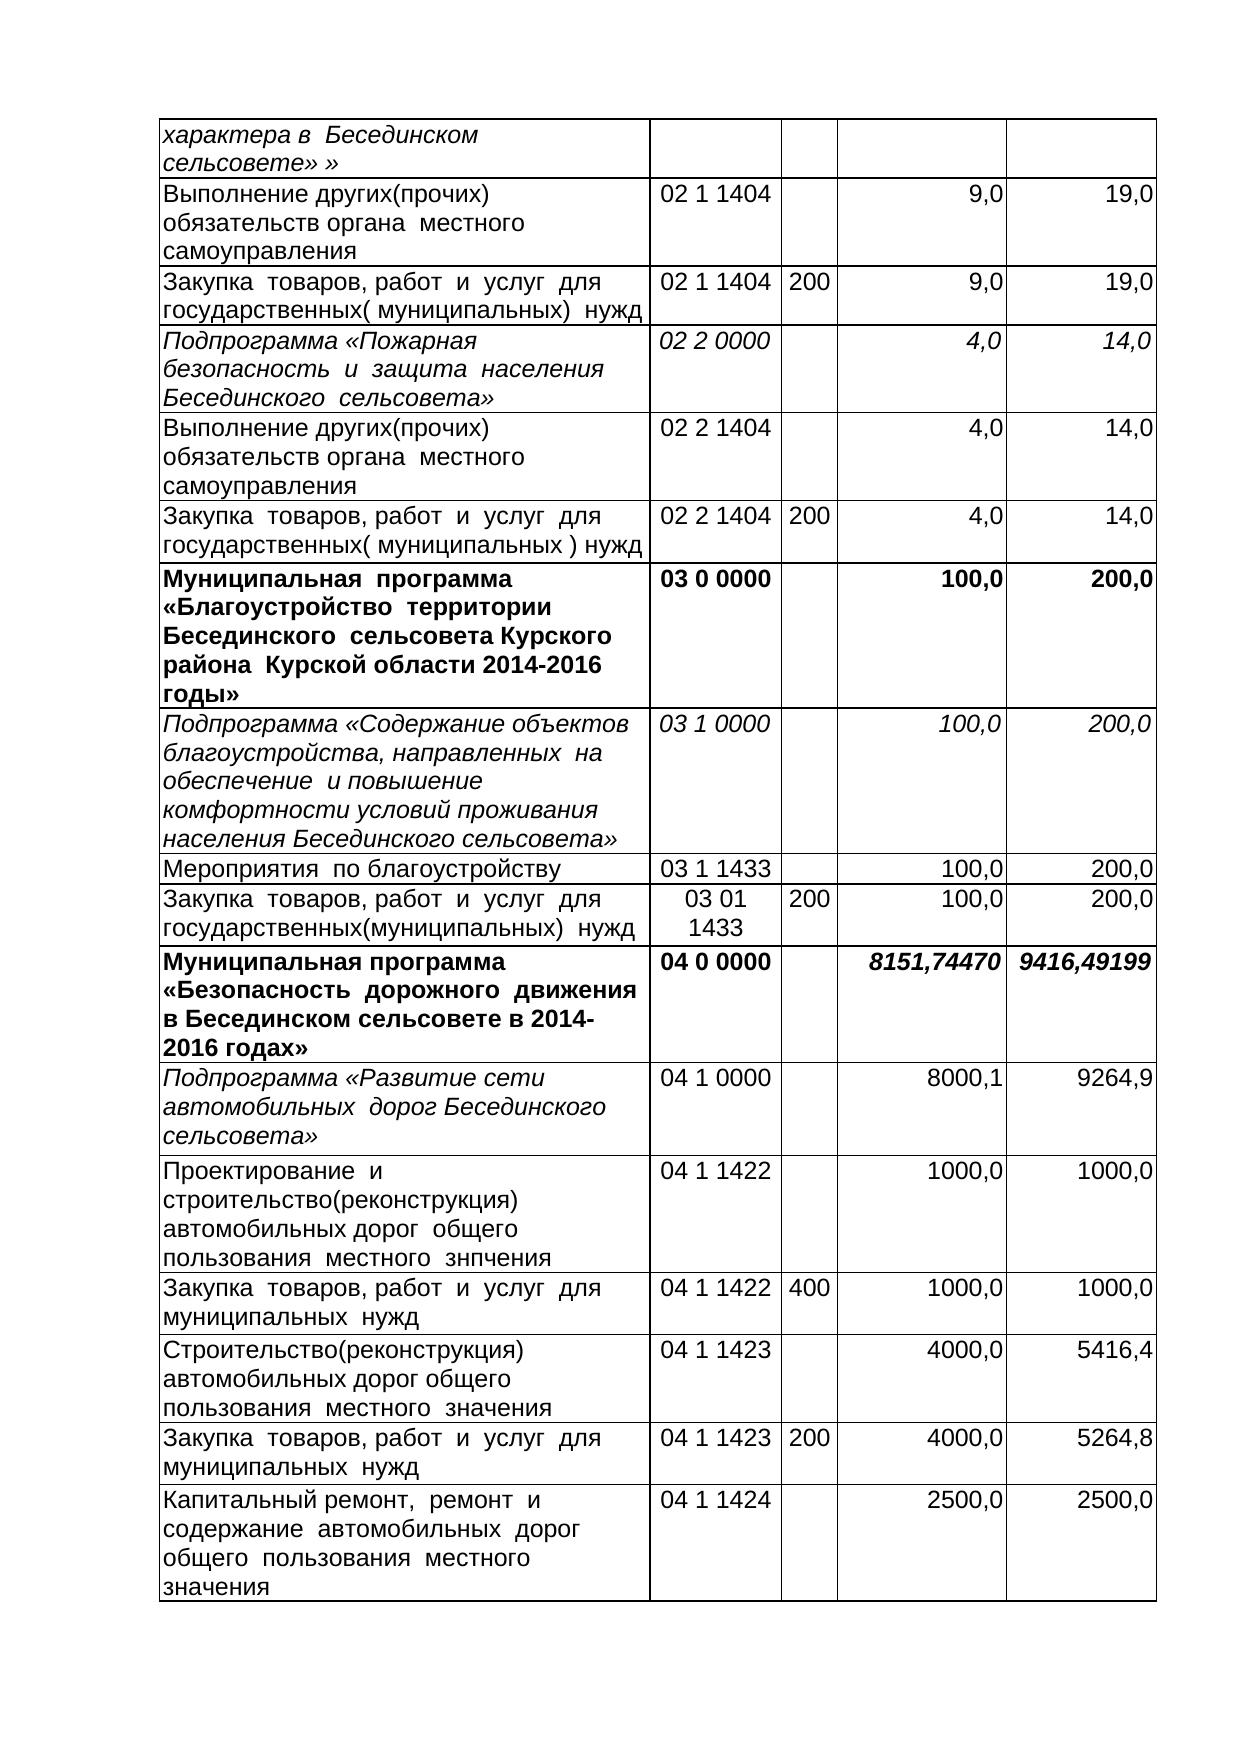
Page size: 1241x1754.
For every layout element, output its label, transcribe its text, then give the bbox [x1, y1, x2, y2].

table_cell характера в Бесединском сельсовете» » [160, 120, 649, 177]
table_cell 100,0 [838, 709, 1006, 853]
table_cell 4000,0 [838, 1335, 1006, 1421]
table_cell 9264,9 [1007, 1063, 1156, 1155]
table_cell [838, 120, 1006, 177]
table_cell [651, 120, 781, 177]
table_cell [782, 179, 837, 265]
table_cell [782, 1335, 837, 1421]
table_cell 1000,0 [1007, 1273, 1156, 1334]
table_cell 04 1 1422 [651, 1156, 781, 1271]
table_cell [782, 1485, 837, 1600]
table_cell 03 1 0000 [651, 709, 781, 853]
table_cell 04 1 0000 [651, 1063, 781, 1155]
table_cell Закупка товаров, работ и услуг для муниципальных нужд [160, 1273, 649, 1334]
table_cell 200 [782, 1423, 837, 1484]
table_cell 5416,4 [1007, 1335, 1156, 1421]
table_cell 200 [782, 885, 837, 945]
table_cell Выполнение других(прочих) обязательств органа местного самоуправления [160, 179, 649, 265]
table_cell [782, 326, 837, 412]
table_cell [782, 947, 837, 1062]
table_cell 14,0 [1007, 501, 1156, 562]
table_cell [782, 120, 837, 177]
table_cell 02 2 0000 [651, 326, 781, 412]
table_cell 03 0 0000 [651, 564, 781, 707]
table_cell 200,0 [1007, 854, 1156, 883]
table_cell 04 1 1422 [651, 1273, 781, 1334]
table_cell 02 2 1404 [651, 413, 781, 500]
table_cell [782, 1063, 837, 1155]
table_cell 19,0 [1007, 179, 1156, 265]
table_cell 4000,0 [838, 1423, 1006, 1484]
table_cell 100,0 [838, 564, 1006, 707]
table_cell 200,0 [1007, 709, 1156, 853]
table_cell 5264,8 [1007, 1423, 1156, 1484]
table_cell 14,0 [1007, 326, 1156, 412]
table_cell [782, 1156, 837, 1271]
table_cell 400 [782, 1273, 837, 1334]
table_cell Закупка товаров, работ и услуг для государственных(муниципальных) нужд [160, 885, 649, 945]
table_cell 4,0 [838, 326, 1006, 412]
table_cell Строительство(реконструкция) автомобильных дорог общего пользования местного значения [160, 1335, 649, 1421]
table_cell Муниципальная программа «Безопасность дорожного движения в Бесединском сельсовете в 2014-2016 годах» [160, 947, 649, 1062]
table_cell 8151,74470 [838, 947, 1006, 1062]
table_cell 1000,0 [838, 1156, 1006, 1271]
table_cell 14,0 [1007, 413, 1156, 500]
table_cell 100,0 [838, 854, 1006, 883]
table_cell 2500,0 [838, 1485, 1006, 1600]
table_cell 100,0 [838, 885, 1006, 945]
table_cell 04 1 1423 [651, 1423, 781, 1484]
table_cell 04 1 1424 [651, 1485, 781, 1600]
table_cell 04 0 0000 [651, 947, 781, 1062]
table_cell [782, 413, 837, 500]
table_cell Подпрограмма «Пожарная безопасность и защита населения Бесединского сельсовета» [160, 326, 649, 412]
table_cell 03 1 1433 [651, 854, 781, 883]
table_cell Закупка товаров, работ и услуг для государственных( муниципальных) нужд [160, 267, 649, 324]
table_cell [782, 854, 837, 883]
table_cell 1000,0 [838, 1273, 1006, 1334]
table_cell Подпрограмма «Развитие сети автомобильных дорог Бесединского сельсовета» [160, 1063, 649, 1155]
table_cell 1000,0 [1007, 1156, 1156, 1271]
table_cell 8000,1 [838, 1063, 1006, 1155]
table_cell 200 [782, 501, 837, 562]
table_cell 04 1 1423 [651, 1335, 781, 1421]
table_cell 02 2 1404 [651, 501, 781, 562]
table_cell [782, 709, 837, 853]
table_cell Закупка товаров, работ и услуг для муниципальных нужд [160, 1423, 649, 1484]
table_cell 03 01 1433 [651, 885, 781, 945]
table_cell Мероприятия по благоустройству [160, 854, 649, 883]
table_cell [782, 564, 837, 707]
table_cell 200,0 [1007, 885, 1156, 945]
table_cell Закупка товаров, работ и услуг для государственных( муниципальных ) нужд [160, 501, 649, 562]
table_cell 9416,49199 [1007, 947, 1156, 1062]
table_cell Капитальный ремонт, ремонт и содержание автомобильных дорог общего пользования местного значения [160, 1485, 649, 1600]
table_cell 200,0 [1007, 564, 1156, 707]
table_cell 200 [782, 267, 837, 324]
table_cell 4,0 [838, 413, 1006, 500]
table_cell 02 1 1404 [651, 179, 781, 265]
table_cell 4,0 [838, 501, 1006, 562]
table_cell 9,0 [838, 179, 1006, 265]
table_cell Муниципальная программа «Благоустройство территории Бесединского сельсовета Курского района Курской области 2014-2016 годы» [160, 564, 649, 707]
table_cell [1007, 120, 1156, 177]
table_cell 02 1 1404 [651, 267, 781, 324]
table_cell Выполнение других(прочих) обязательств органа местного самоуправления [160, 413, 649, 500]
table_cell Проектирование и строительство(реконструкция) автомобильных дорог общего пользования местного знпчения [160, 1156, 649, 1271]
table_cell Подпрограмма «Содержание объектов благоустройства, направленных на обеспечение и повышение комфортности условий проживания населения Бесединского сельсовета» [160, 709, 649, 853]
table_cell 19,0 [1007, 267, 1156, 324]
table_cell 2500,0 [1007, 1485, 1156, 1600]
table_cell 9,0 [838, 267, 1006, 324]
